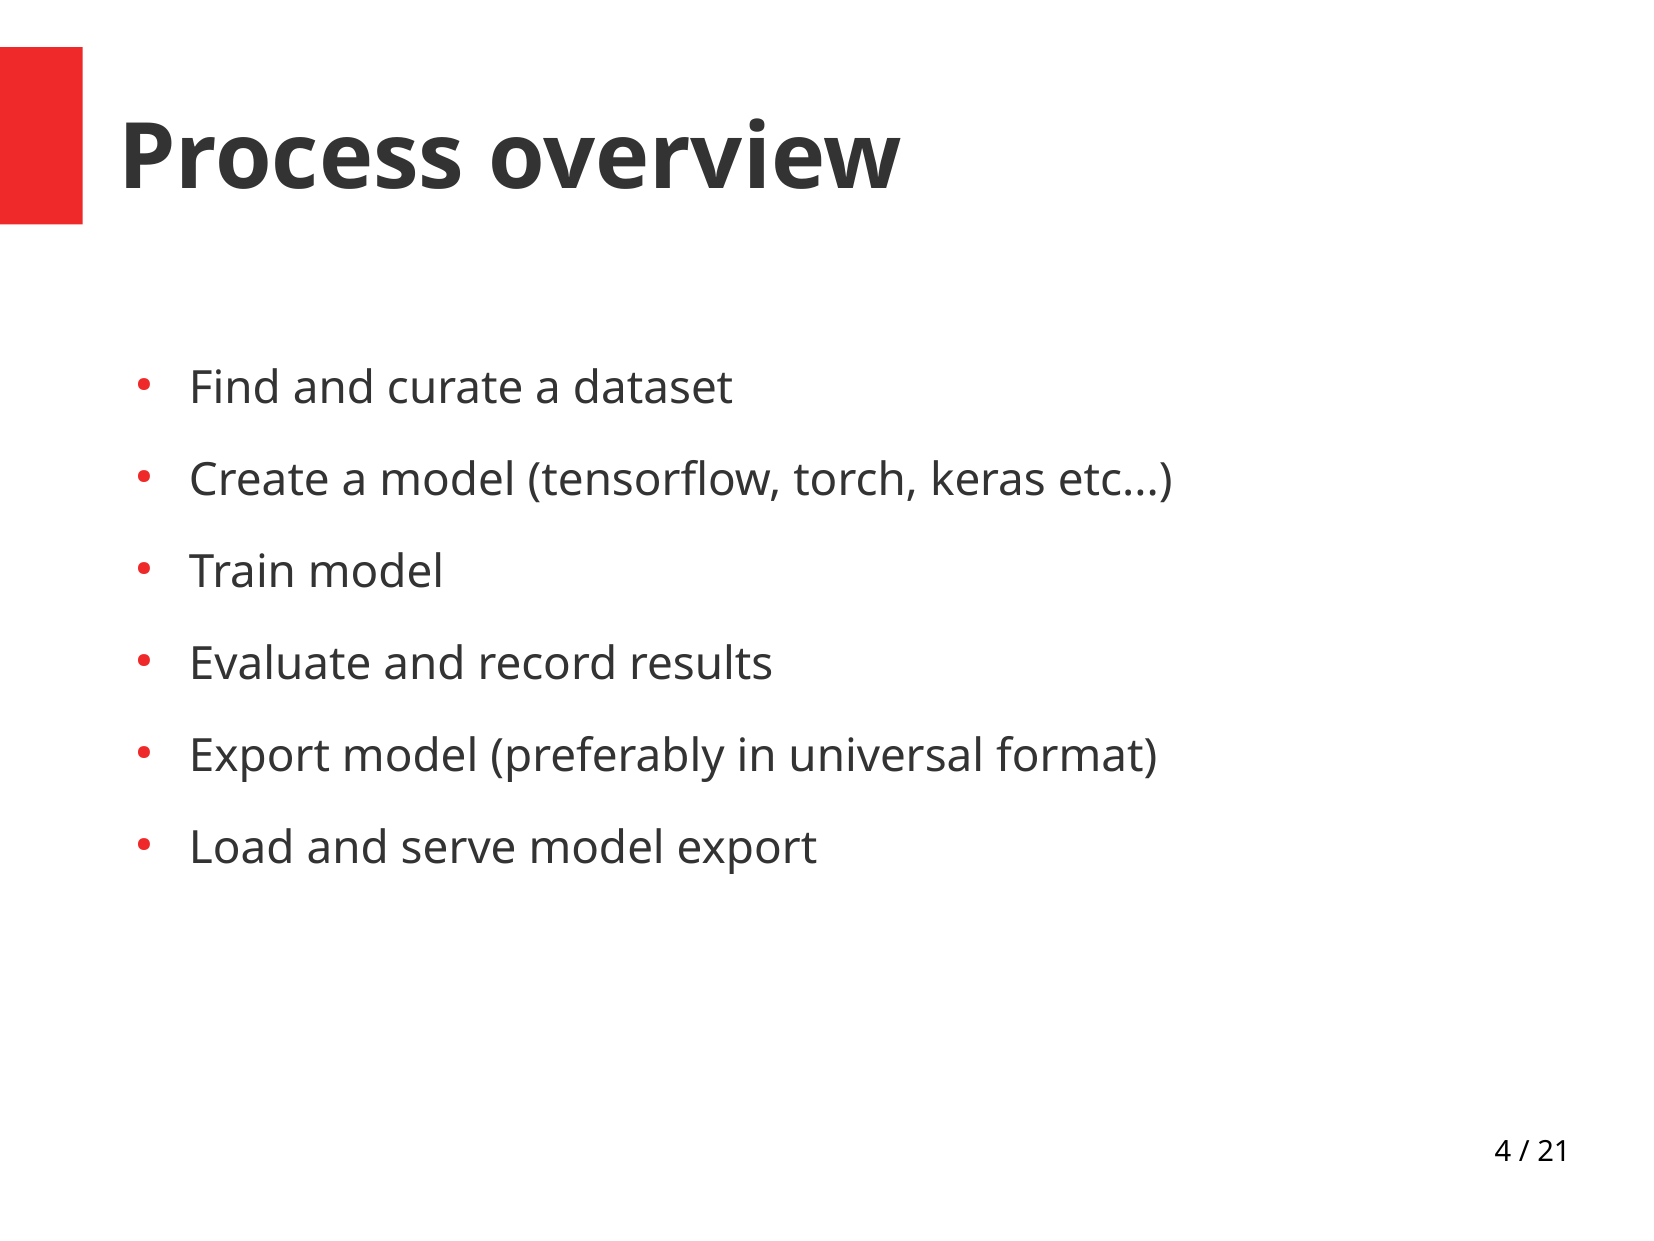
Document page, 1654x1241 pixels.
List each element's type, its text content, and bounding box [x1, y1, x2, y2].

list Find and curate a dataset Create a model (tensorflow, torch, keras etc...) Train model Evaluate and record results Export model (preferably in universal format) Load and serve model export [118, 354, 1512, 945]
title Process overview [118, 49, 1571, 257]
